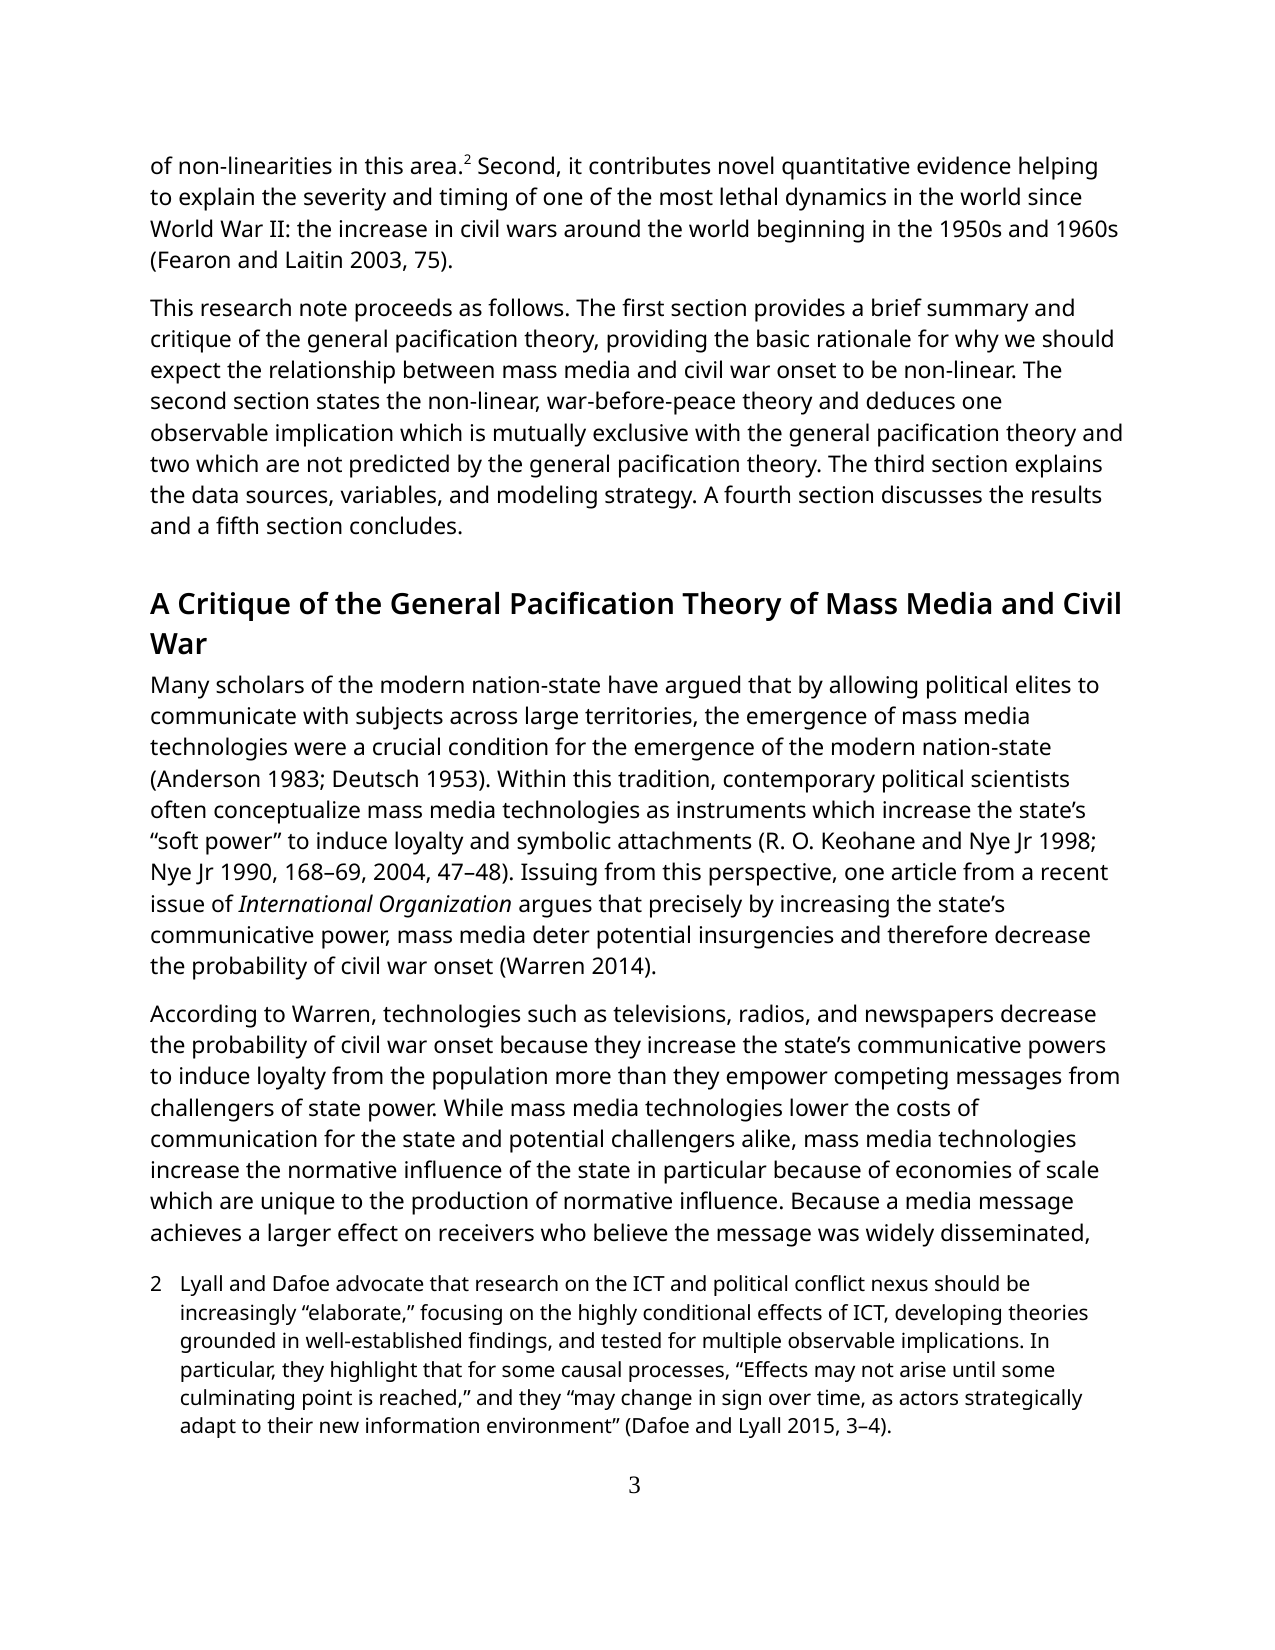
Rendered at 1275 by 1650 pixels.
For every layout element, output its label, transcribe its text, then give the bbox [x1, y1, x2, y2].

text This research note proceeds as follows. The first section provides a brief summary and critique of the general pacification theory, providing the basic rationale for why we should expect the relationship between mass media and civil war onset to be non-linear. The second section states the non-linear, war-before-peace theory and deduces one observable implication which is mutually exclusive with the general pacification theory and two which are not predicted by the general pacification theory. The third section explains the data sources, variables, and modeling strategy. A fourth section discusses the results and a fifth section concludes. [150, 291, 1125, 541]
text Lyall and Dafoe advocate that research on the ICT and political conflict nexus should be increasingly “elaborate,” focusing on the highly conditional effects of ICT, developing theories grounded in well-established findings, and tested for multiple observable implications. In particular, they highlight that for some causal processes, “Effects may not arise until some culminating point is reached,” and they “may change in sign over time, as actors strategically adapt to their new information environment” (Dafoe and Lyall 2015, 3–4). [150, 1269, 1125, 1440]
text According to Warren, technologies such as televisions, radios, and newspapers decrease the probability of civil war onset because they increase the state’s communicative powers to induce loyalty from the population more than they empower competing messages from challengers of state power. While mass media technologies lower the costs of communication for the state and potential challengers alike, mass media technologies increase the normative influence of the state in particular because of economies of scale which are unique to the production of normative influence. Because a media message achieves a larger effect on receivers who believe the message was widely disseminated, [150, 998, 1125, 1248]
text of non-linearities in this area. Second, it contributes novel quantitative evidence helping to explain the severity and timing of one of the most lethal dynamics in the world since World War II: the increase in civil wars around the world beginning in the 1950s and 1960s (Fearon and Laitin 2003, 75). [150, 150, 1125, 275]
text Many scholars of the modern nation-state have argued that by allowing political elites to communicate with subjects across large territories, the emergence of mass media technologies were a crucial condition for the emergence of the modern nation-state (Anderson 1983; Deutsch 1953). Within this tradition, contemporary political scientists often conceptualize mass media technologies as instruments which increase the state’s “soft power” to induce loyalty and symbolic attachments (R. O. Keohane and Nye Jr 1998; Nye Jr 1990, 168–69, 2004, 47–48). Issuing from this perspective, one article from a recent issue of International Organization argues that precisely by increasing the state’s communicative power, mass media deter potential insurgencies and therefore decrease the probability of civil war onset (Warren 2014). [150, 669, 1125, 981]
subtitle A Critique of the General Pacification Theory of Mass Media and Civil War [150, 583, 1125, 663]
